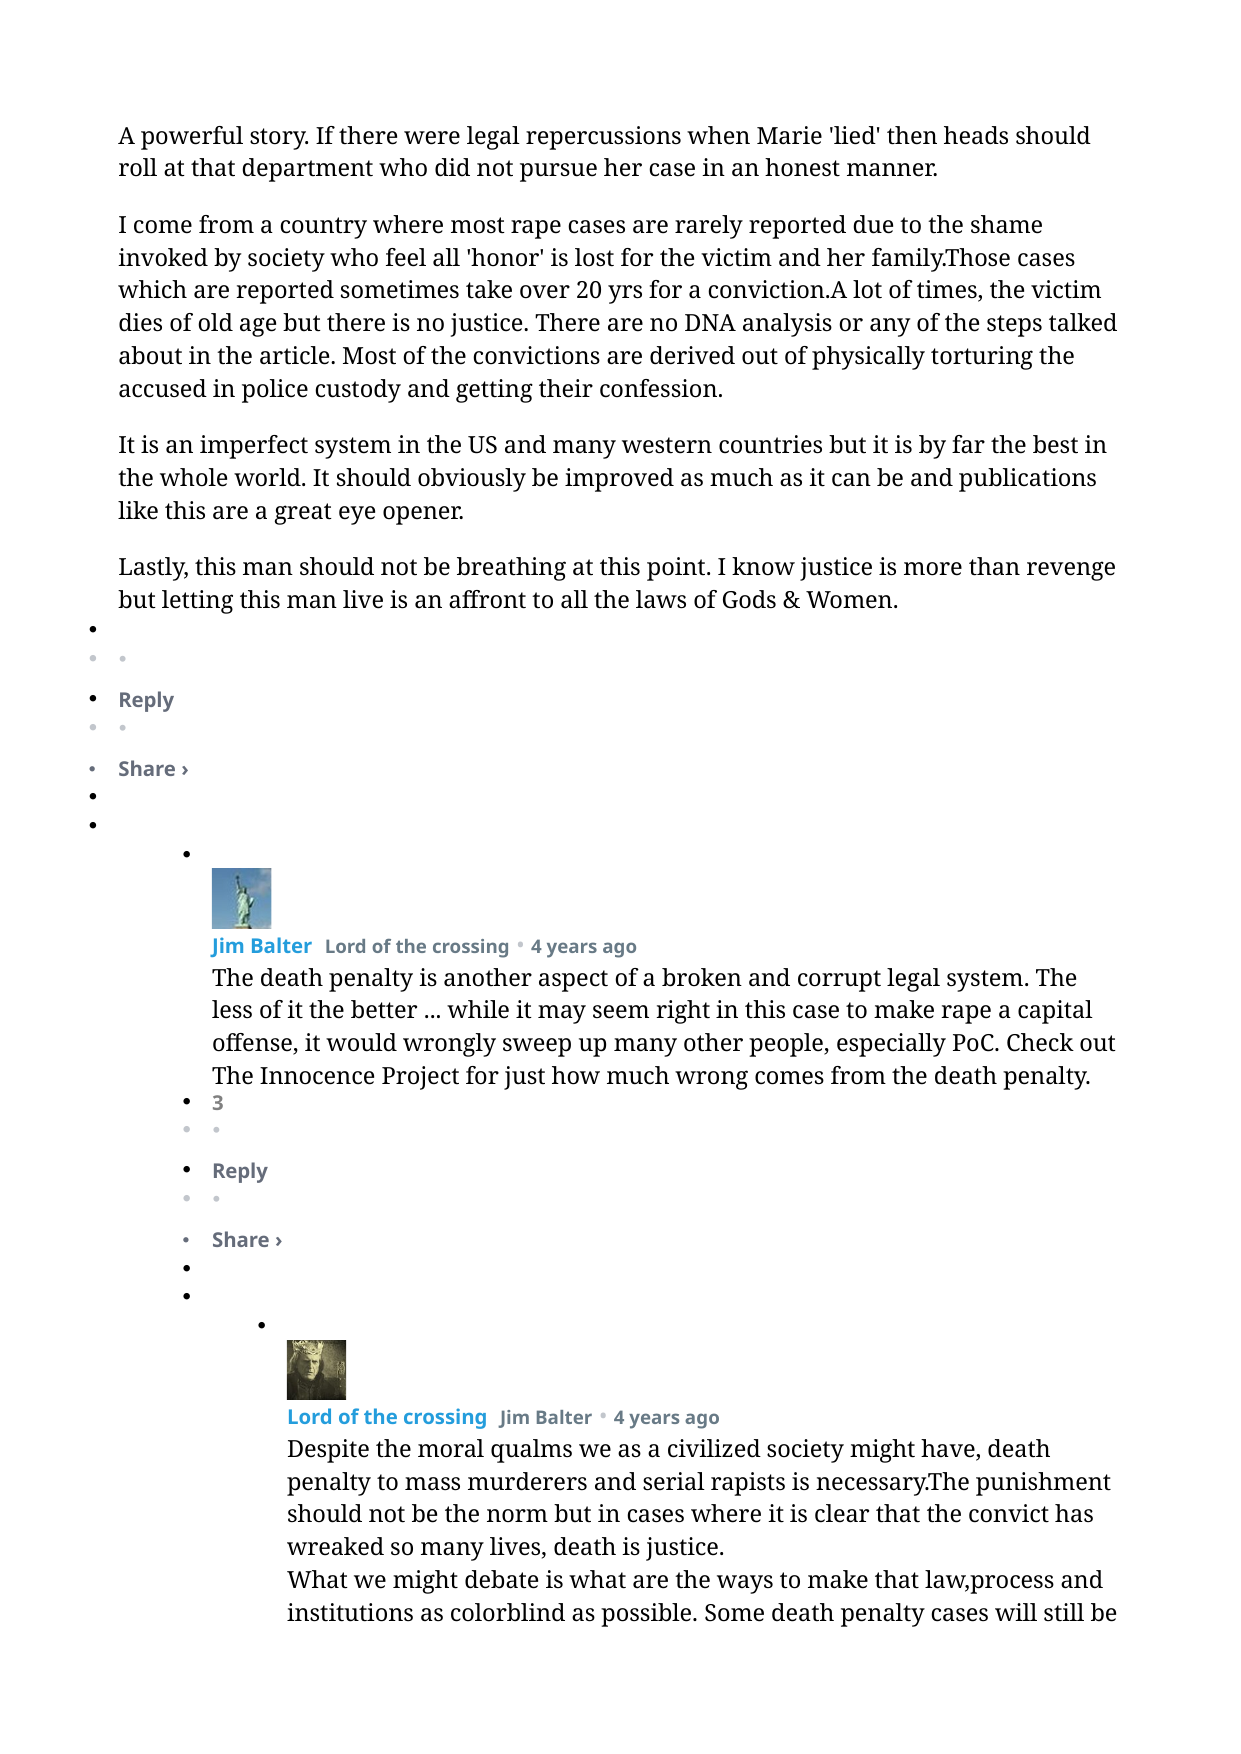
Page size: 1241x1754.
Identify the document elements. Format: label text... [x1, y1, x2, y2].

list Reply [118, 685, 1111, 713]
list It is an imperfect system in the US and many western countries but it is by far the best in the whole world. It should obviously be improved as much as it can be and publications like this are a great eye opener. [118, 427, 1122, 526]
list • [118, 644, 1111, 672]
list • [212, 1184, 1111, 1213]
list Despite the moral qualms we as a civilized society might have, death penalty to mass murderers and serial rapists is necessary.The punishment should not be the norm but in cases where it is clear that the convict has wreaked so many lives, death is justice. What we might debate is what are the ways to make that law,process and institutions as colorblind as possible. Some death penalty cases will still be [287, 1431, 1122, 1628]
list Jim Balter Lord of the crossing • 4 years ago [212, 928, 1122, 960]
list Share › [212, 1226, 1122, 1254]
list Lastly, this man should not be breathing at this point. I know justice is more than revenge but letting this man live is an affront to all the laws of Gods & Women. [118, 549, 1122, 615]
list The death penalty is another aspect of a broken and corrupt legal system. The less of it the better ... while it may seem right in this case to make rape a capital offense, it would wrongly sweep up many other people, especially PoC. Check out The Innocence Project for just how much wrong comes from the death penalty. [212, 960, 1122, 1091]
list Reply [212, 1157, 1111, 1184]
list • [118, 713, 1111, 742]
list 3 [212, 1091, 1111, 1115]
list Lord of the crossing Jim Balter • 4 years ago [287, 1399, 1122, 1431]
picture [286, 1340, 347, 1400]
list A powerful story. If there were legal repercussions when Marie 'lied' then heads should roll at that department who did not pursue her case in an honest manner. [118, 118, 1122, 184]
picture [211, 868, 272, 929]
list Share › [118, 755, 1122, 782]
list I come from a country where most rape cases are rarely reported due to the shame invoked by society who feel all 'honor' is lost for the victim and her family.Those cases which are reported sometimes take over 20 yrs for a conviction.A lot of times, the victim dies of old age but there is no justice. There are no DNA analysis or any of the steps talked about in the article. Most of the convictions are derived out of physically torturing the accused in police custody and getting their confession. [118, 207, 1122, 404]
list • [212, 1115, 1111, 1144]
